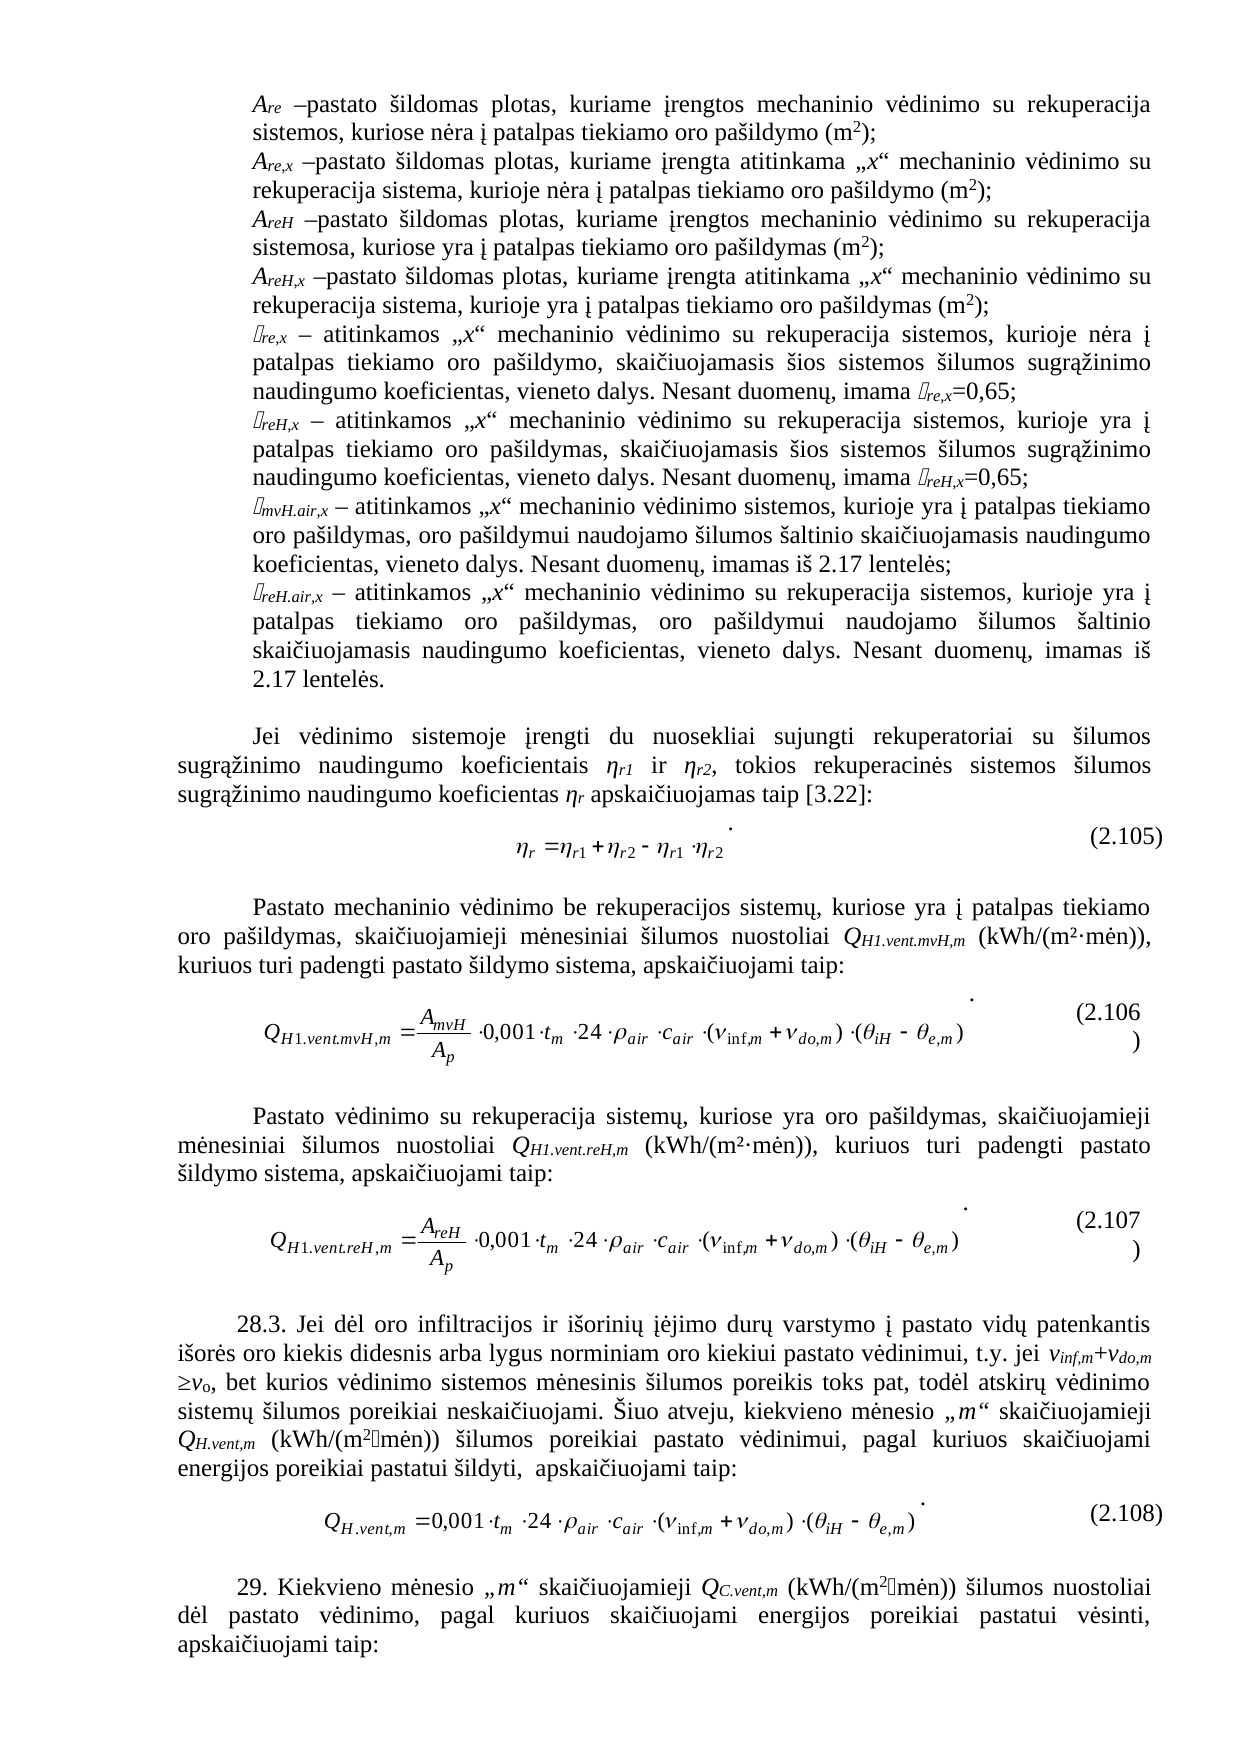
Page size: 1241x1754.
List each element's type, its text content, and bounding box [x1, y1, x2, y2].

table_header . [177, 1482, 1070, 1543]
text reH,x – atitinkamos „x“ mechaninio vėdinimo su rekuperacija sistemos, kurioje yra į patalpas tiekiamo oro pašildymas, skaičiuojamasis šios sistemos šilumos sugrąžinimo naudingumo koeficientas, vieneto dalys. Nesant duomenų, imama reH,x=0,65; [252, 405, 1152, 491]
text Are,x –pastato šildomas plotas, kuriame įrengta atitinkama „x“ mechaninio vėdinimo su rekuperacija sistema, kurioje nėra į patalpas tiekiamo oro pašildymo (m2); [252, 146, 1152, 204]
text Are –pastato šildomas plotas, kuriame įrengtos mechaninio vėdinimo su rekuperacija sistemos, kuriose nėra į patalpas tiekiamo oro pašildymo (m2); [252, 89, 1152, 146]
table_header (2.107) [1058, 1187, 1152, 1281]
table_header (2.105) [1070, 808, 1174, 863]
table_header (2.106) [1058, 979, 1152, 1072]
text Pastato vėdinimo su rekuperacija sistemų, kuriose yra oro pašildymas, skaičiuojamieji mėnesiniai šilumos nuostoliai QH1.vent.reH,m (kWh/(m²·mėn)), kuriuos turi padengti pastato šildymo sistema, apskaičiuojami taip: [177, 1101, 1152, 1187]
text re,x – atitinkamos „x“ mechaninio vėdinimo su rekuperacija sistemos, kurioje nėra į patalpas tiekiamo oro pašildymo, skaičiuojamasis šios sistemos šilumos sugrąžinimo naudingumo koeficientas, vieneto dalys. Nesant duomenų, imama re,x=0,65; [252, 319, 1152, 405]
table_header . [177, 979, 1058, 1072]
table_header . [177, 808, 1070, 863]
text mvH.air,x – atitinkamos „x“ mechaninio vėdinimo sistemos, kurioje yra į patalpas tiekiamo oro pašildymas, oro pašildymui naudojamo šilumos šaltinio skaičiuojamasis naudingumo koeficientas, vieneto dalys. Nesant duomenų, imamas iš 2.17 lentelės; [252, 491, 1152, 577]
table_header (2.108) [1070, 1482, 1174, 1543]
text Jei vėdinimo sistemoje įrengti du nuosekliai sujungti rekuperatoriai su šilumos sugrąžinimo naudingumo koeficientais ηr1 ir ηr2, tokios rekuperacinės sistemos šilumos sugrąžinimo naudingumo koeficientas ηr apskaičiuojamas taip [3.22]: [177, 721, 1152, 807]
text 28.3. Jei dėl oro infiltracijos ir išorinių įėjimo durų varstymo į pastato vidų patenkantis išorės oro kiekis didesnis arba lygus norminiam oro kiekiui pastato vėdinimui, t.y. jei νinf,m+νdo,m ≥vo, bet kurios vėdinimo sistemos mėnesinis šilumos poreikis toks pat, todėl atskirų vėdinimo sistemų šilumos poreikiai neskaičiuojami. Šiuo atveju, kiekvieno mėnesio „m“ skaičiuojamieji QH.vent,m (kWh/(m2mėn)) šilumos poreikiai pastato vėdinimui, pagal kuriuos skaičiuojami energijos poreikiai pastatui šildyti, apskaičiuojami taip: [177, 1309, 1152, 1482]
text reH.air,x – atitinkamos „x“ mechaninio vėdinimo su rekuperacija sistemos, kurioje yra į patalpas tiekiamo oro pašildymas, oro pašildymui naudojamo šilumos šaltinio skaičiuojamasis naudingumo koeficientas, vieneto dalys. Nesant duomenų, imamas iš 2.17 lentelės. [252, 577, 1152, 692]
text AreH,x –pastato šildomas plotas, kuriame įrengta atitinkama „x“ mechaninio vėdinimo su rekuperacija sistema, kurioje yra į patalpas tiekiamo oro pašildymas (m2); [252, 261, 1152, 319]
text AreH –pastato šildomas plotas, kuriame įrengtos mechaninio vėdinimo su rekuperacija sistemosa, kuriose yra į patalpas tiekiamo oro pašildymas (m2); [252, 204, 1152, 261]
text Pastato mechaninio vėdinimo be rekuperacijos sistemų, kuriose yra į patalpas tiekiamo oro pašildymas, skaičiuojamieji mėnesiniai šilumos nuostoliai QH1.vent.mvH,m (kWh/(m²·mėn)), kuriuos turi padengti pastato šildymo sistema, apskaičiuojami taip: [177, 892, 1152, 978]
table_header . [177, 1187, 1058, 1281]
text 29. Kiekvieno mėnesio „m“ skaičiuojamieji QC.vent,m (kWh/(m2mėn)) šilumos nuostoliai dėl pastato vėdinimo, pagal kuriuos skaičiuojami energijos poreikiai pastatui vėsinti, apskaičiuojami taip: [177, 1572, 1152, 1658]
